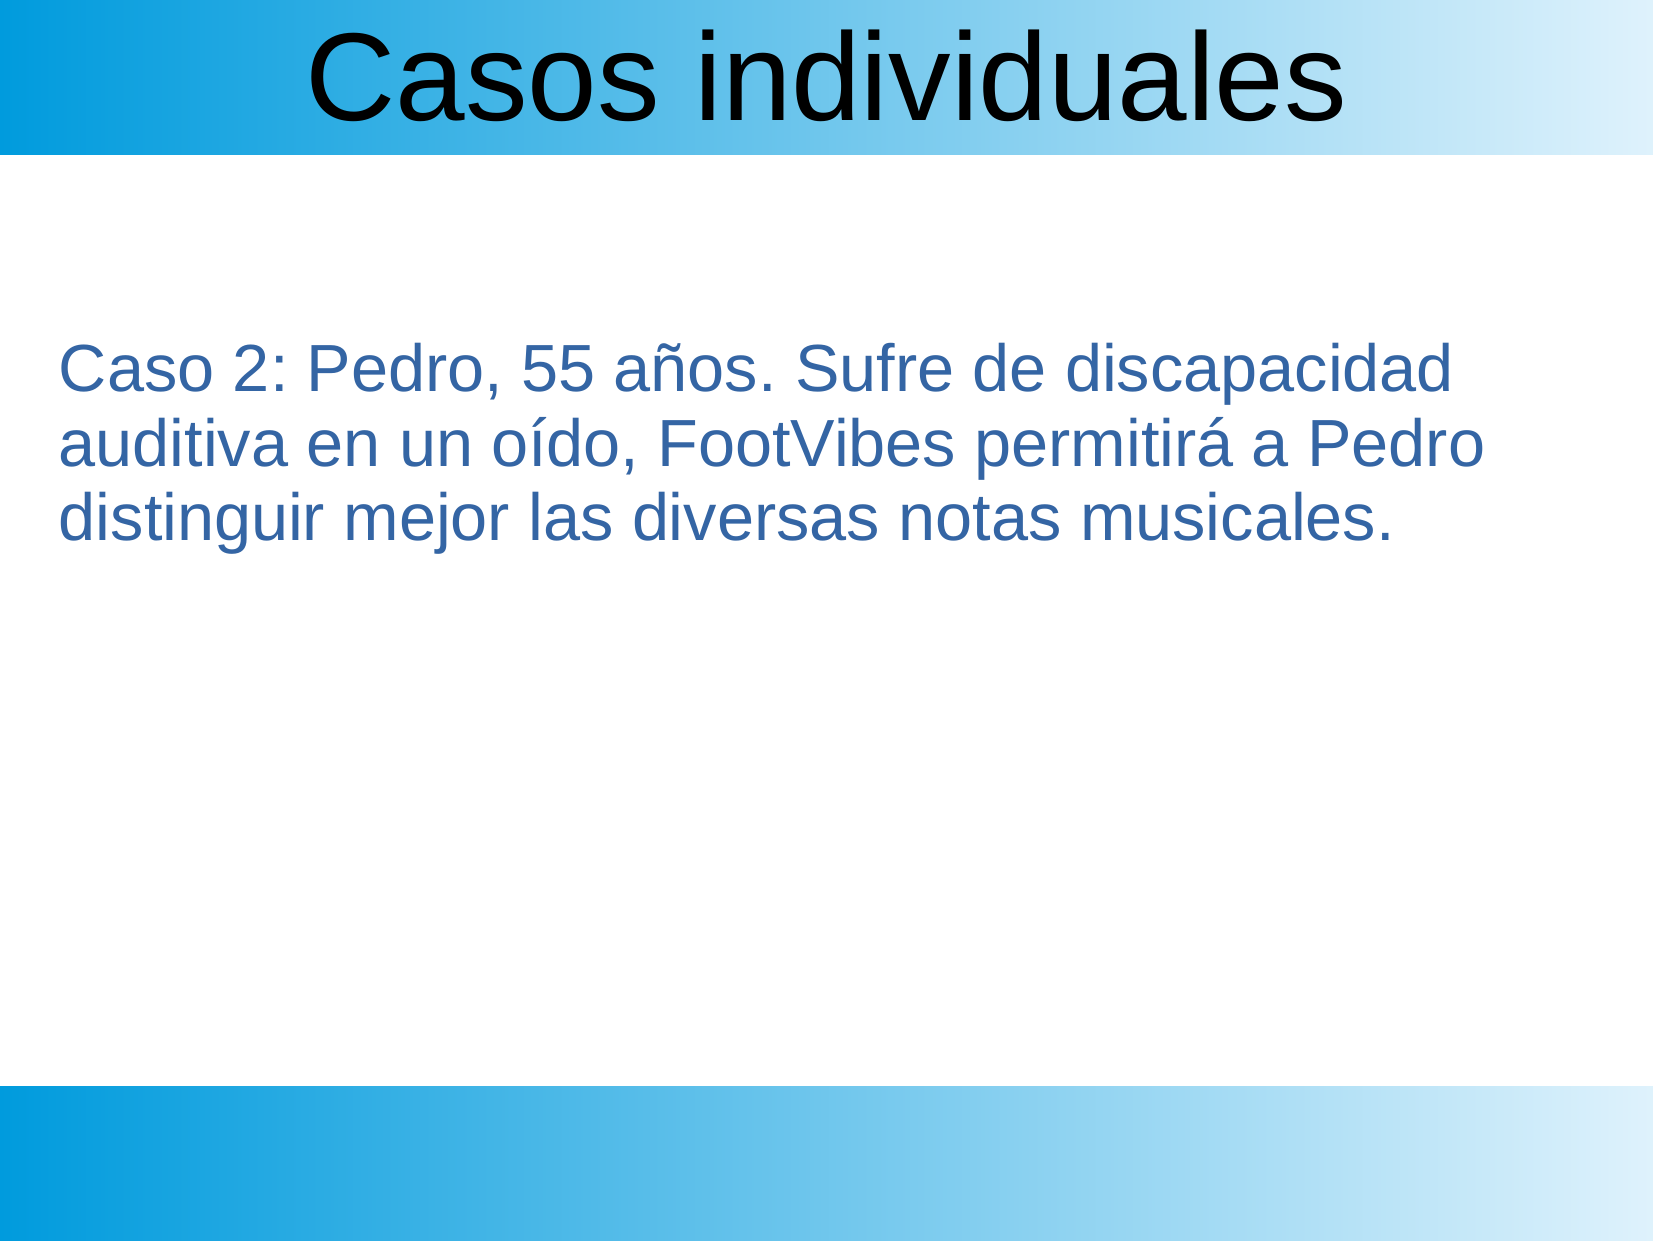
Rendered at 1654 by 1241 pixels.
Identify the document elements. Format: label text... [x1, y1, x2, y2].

list Caso 2: Pedro, 55 años. Sufre de discapacidad auditiva en un oído, FootVibes permitirá a Pedro distinguir mejor las diversas notas musicales. [0, 330, 1642, 686]
title Casos individuales [82, 0, 1571, 155]
